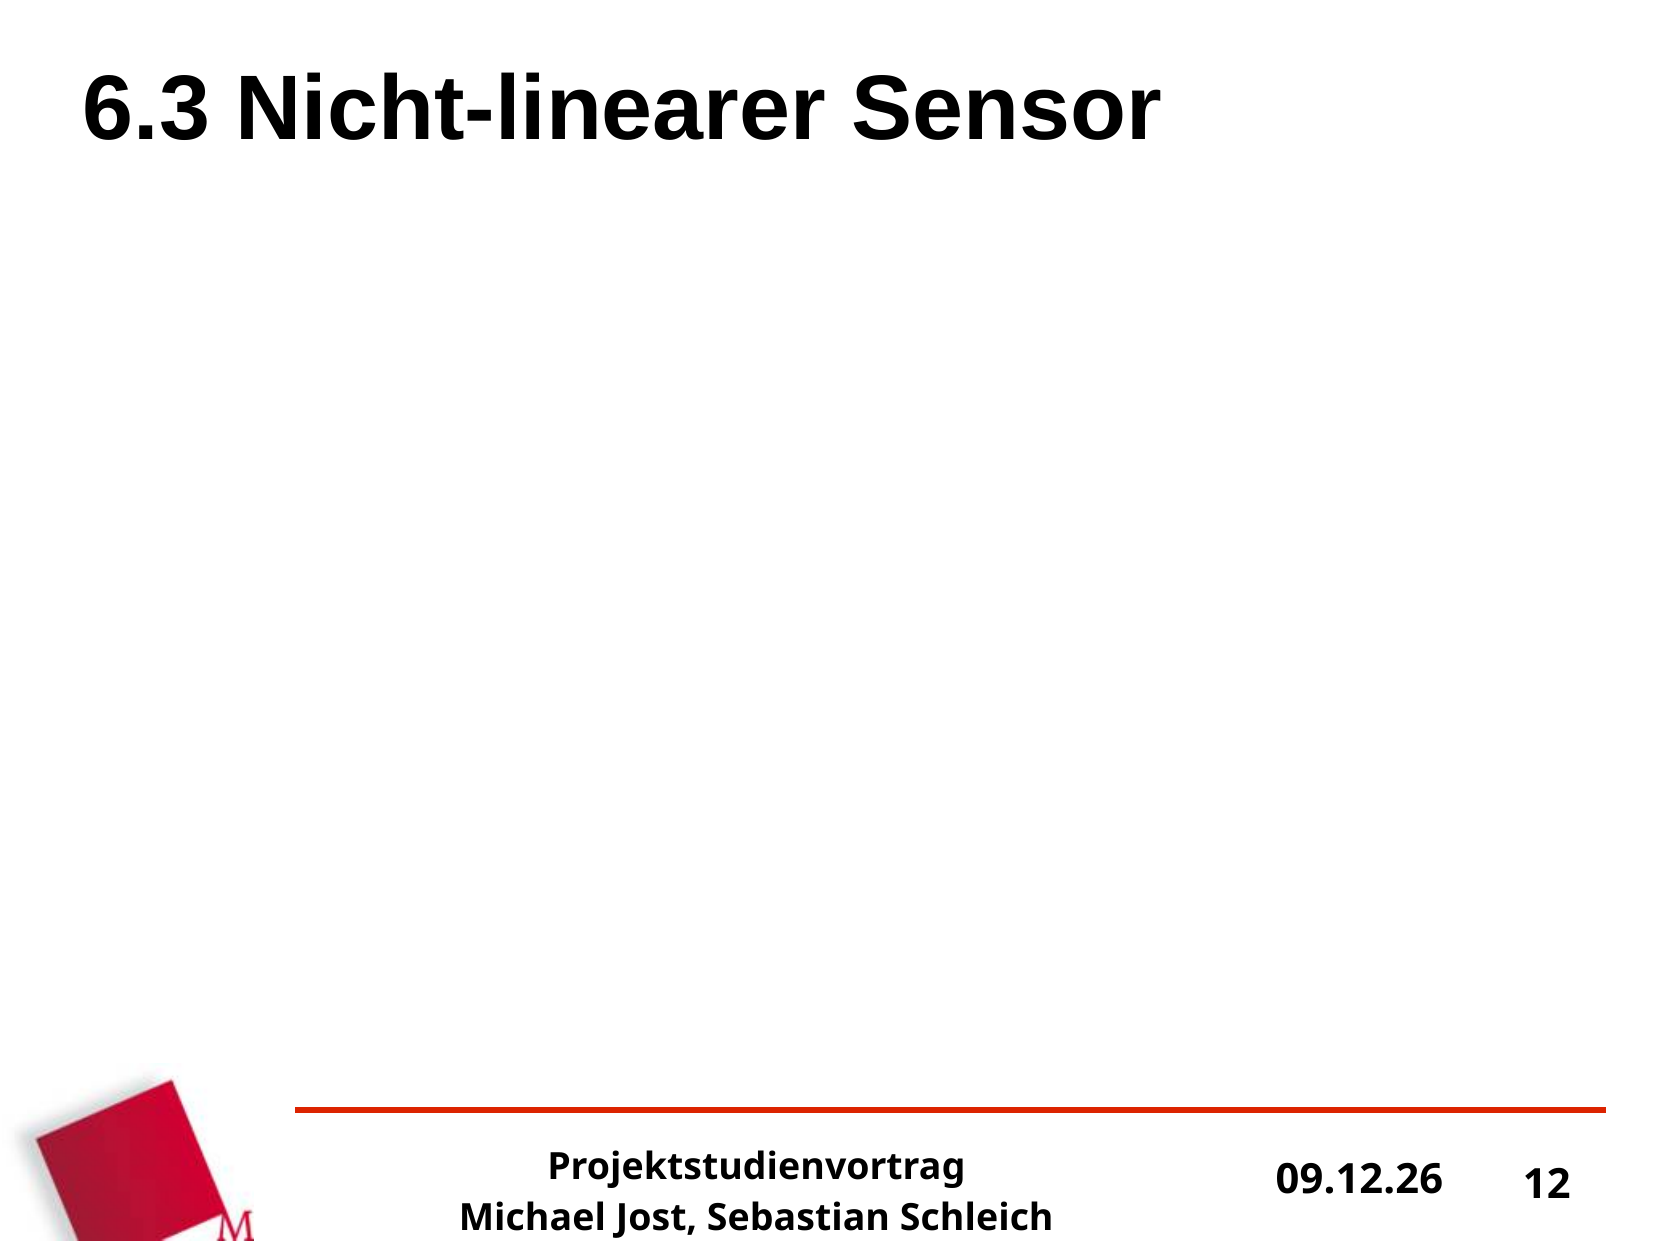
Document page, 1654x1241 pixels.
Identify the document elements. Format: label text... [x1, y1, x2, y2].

picture [2, 1063, 254, 1241]
title 6.3 Nicht-linearer Sensor [82, 49, 1571, 166]
